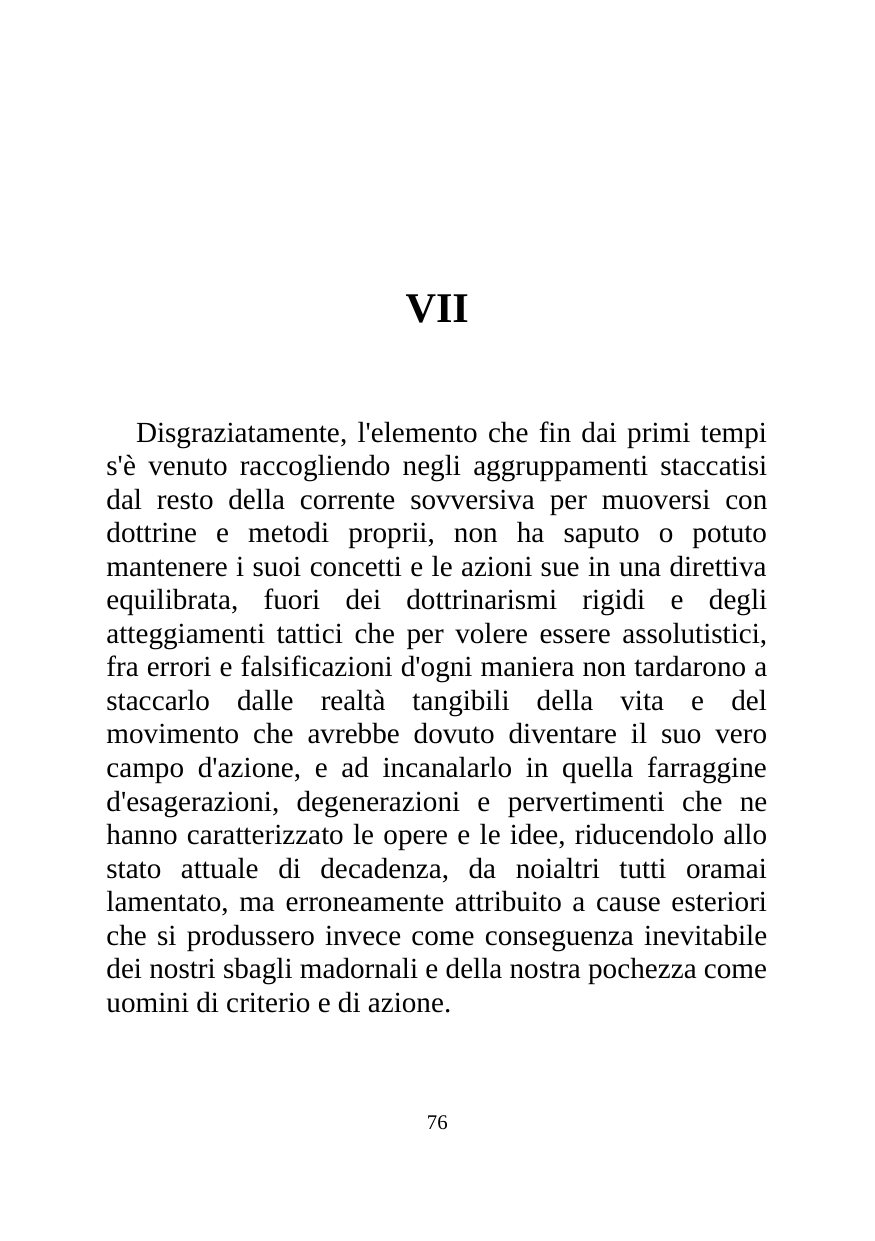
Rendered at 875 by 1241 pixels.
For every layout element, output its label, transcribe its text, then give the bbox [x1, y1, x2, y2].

text Disgraziatamente, l'elemento che fin dai primi tempi s'è venuto raccogliendo negli aggruppamenti staccatisi dal resto della corrente sovversiva per muoversi con dottrine e metodi proprii, non ha saputo o potuto mantenere i suoi concetti e le azioni sue in una direttiva equilibrata, fuori dei dottrinarismi rigidi e degli atteggiamenti tattici che per volere essere assolutistici, fra errori e falsificazioni d'ogni maniera non tardarono a staccarlo dalle realtà tangibili della vita e del movimento che avrebbe dovuto diventare il suo vero campo d'azione, e ad incanalarlo in quella farraggine d'esagerazioni, degenerazioni e pervertimenti che ne hanno caratterizzato le opere e le idee, riducendolo allo stato attuale di decadenza, da noialtri tutti oramai lamentato, ma erroneamente attribuito a cause esteriori che si produssero invece come conseguenza inevitabile dei nostri sbagli madornali e della nostra pochezza come uomini di criterio e di azione. [106, 415, 768, 1018]
subtitle VII [106, 283, 768, 332]
